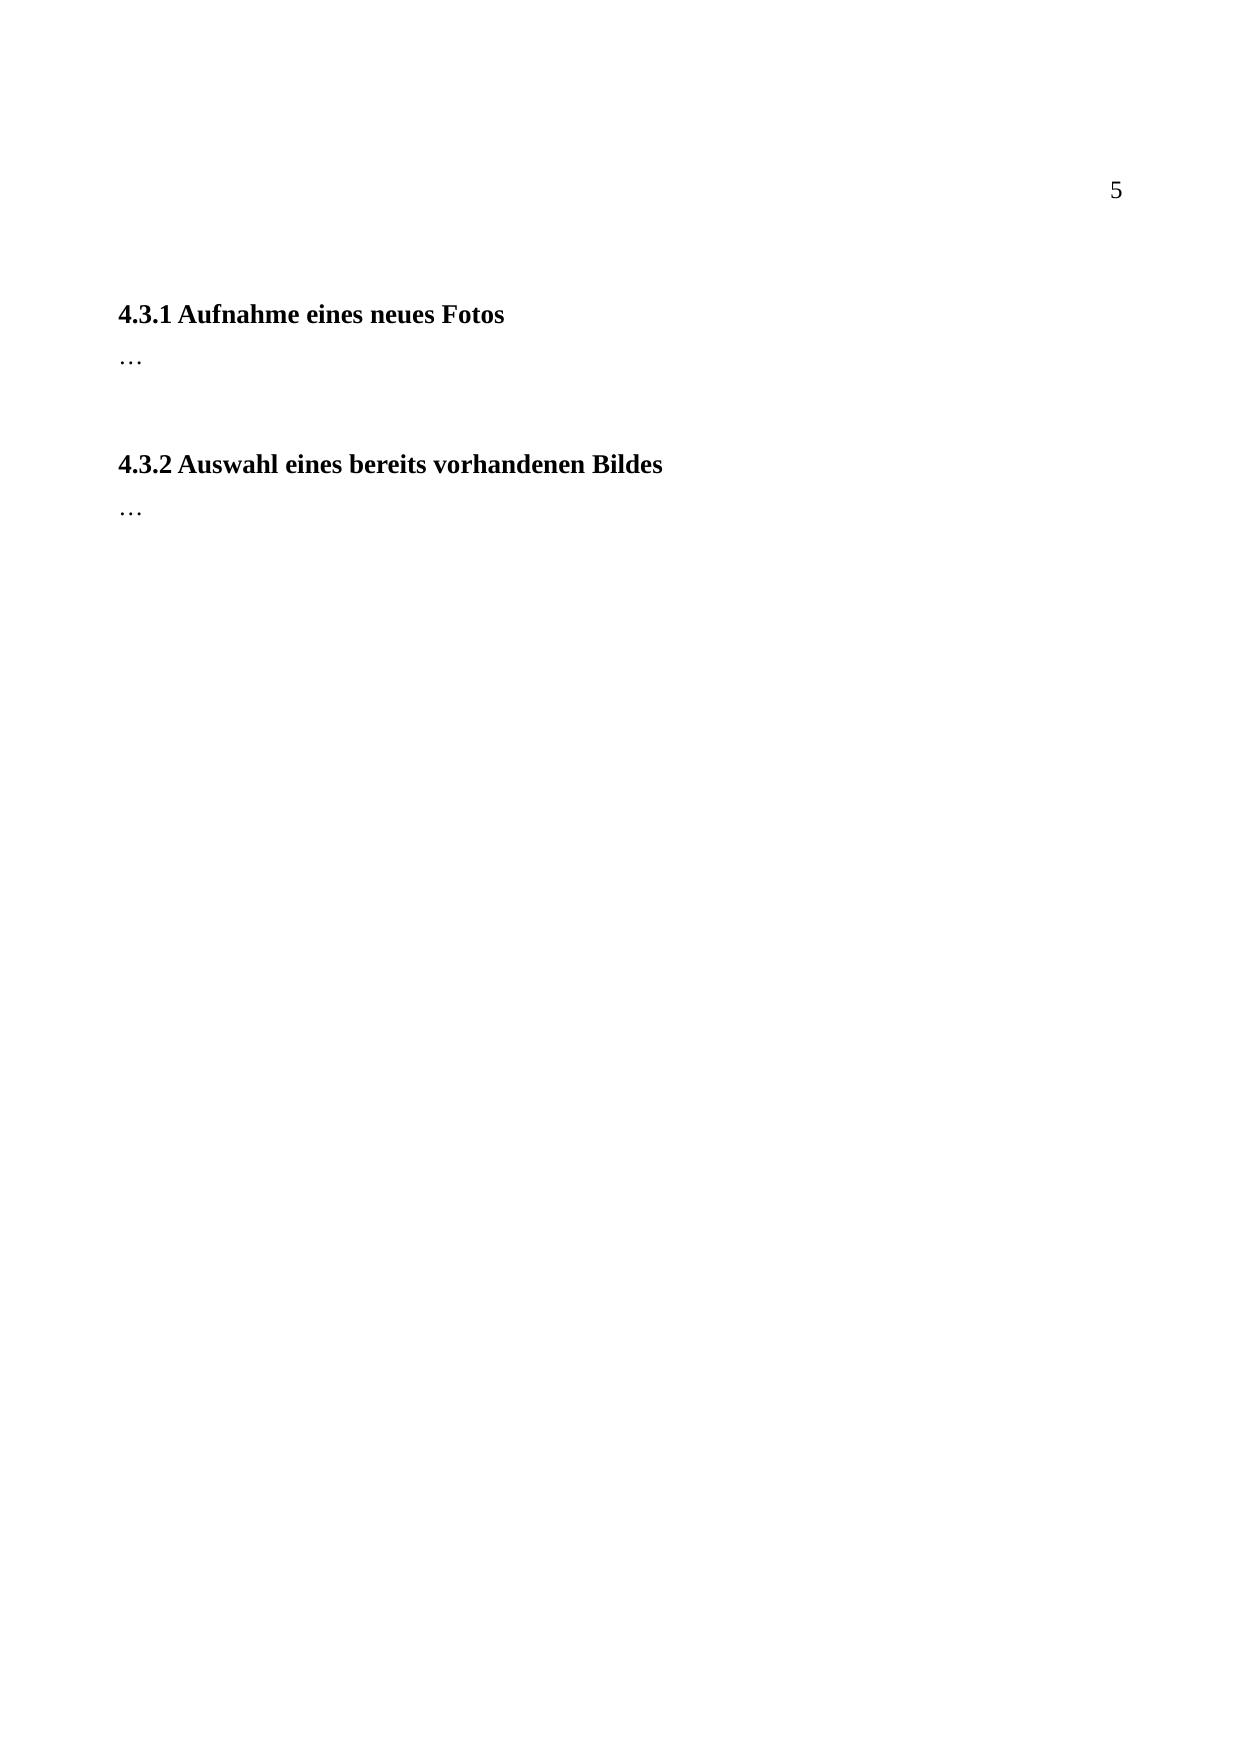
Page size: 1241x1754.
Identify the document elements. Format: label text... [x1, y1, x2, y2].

subtitle 4.3.1 Aufnahme eines neues Fotos [118, 298, 1122, 329]
text … [118, 492, 1122, 521]
text … [118, 341, 1122, 370]
subtitle 4.3.2 Auswahl eines bereits vorhandenen Bildes [118, 448, 1122, 480]
